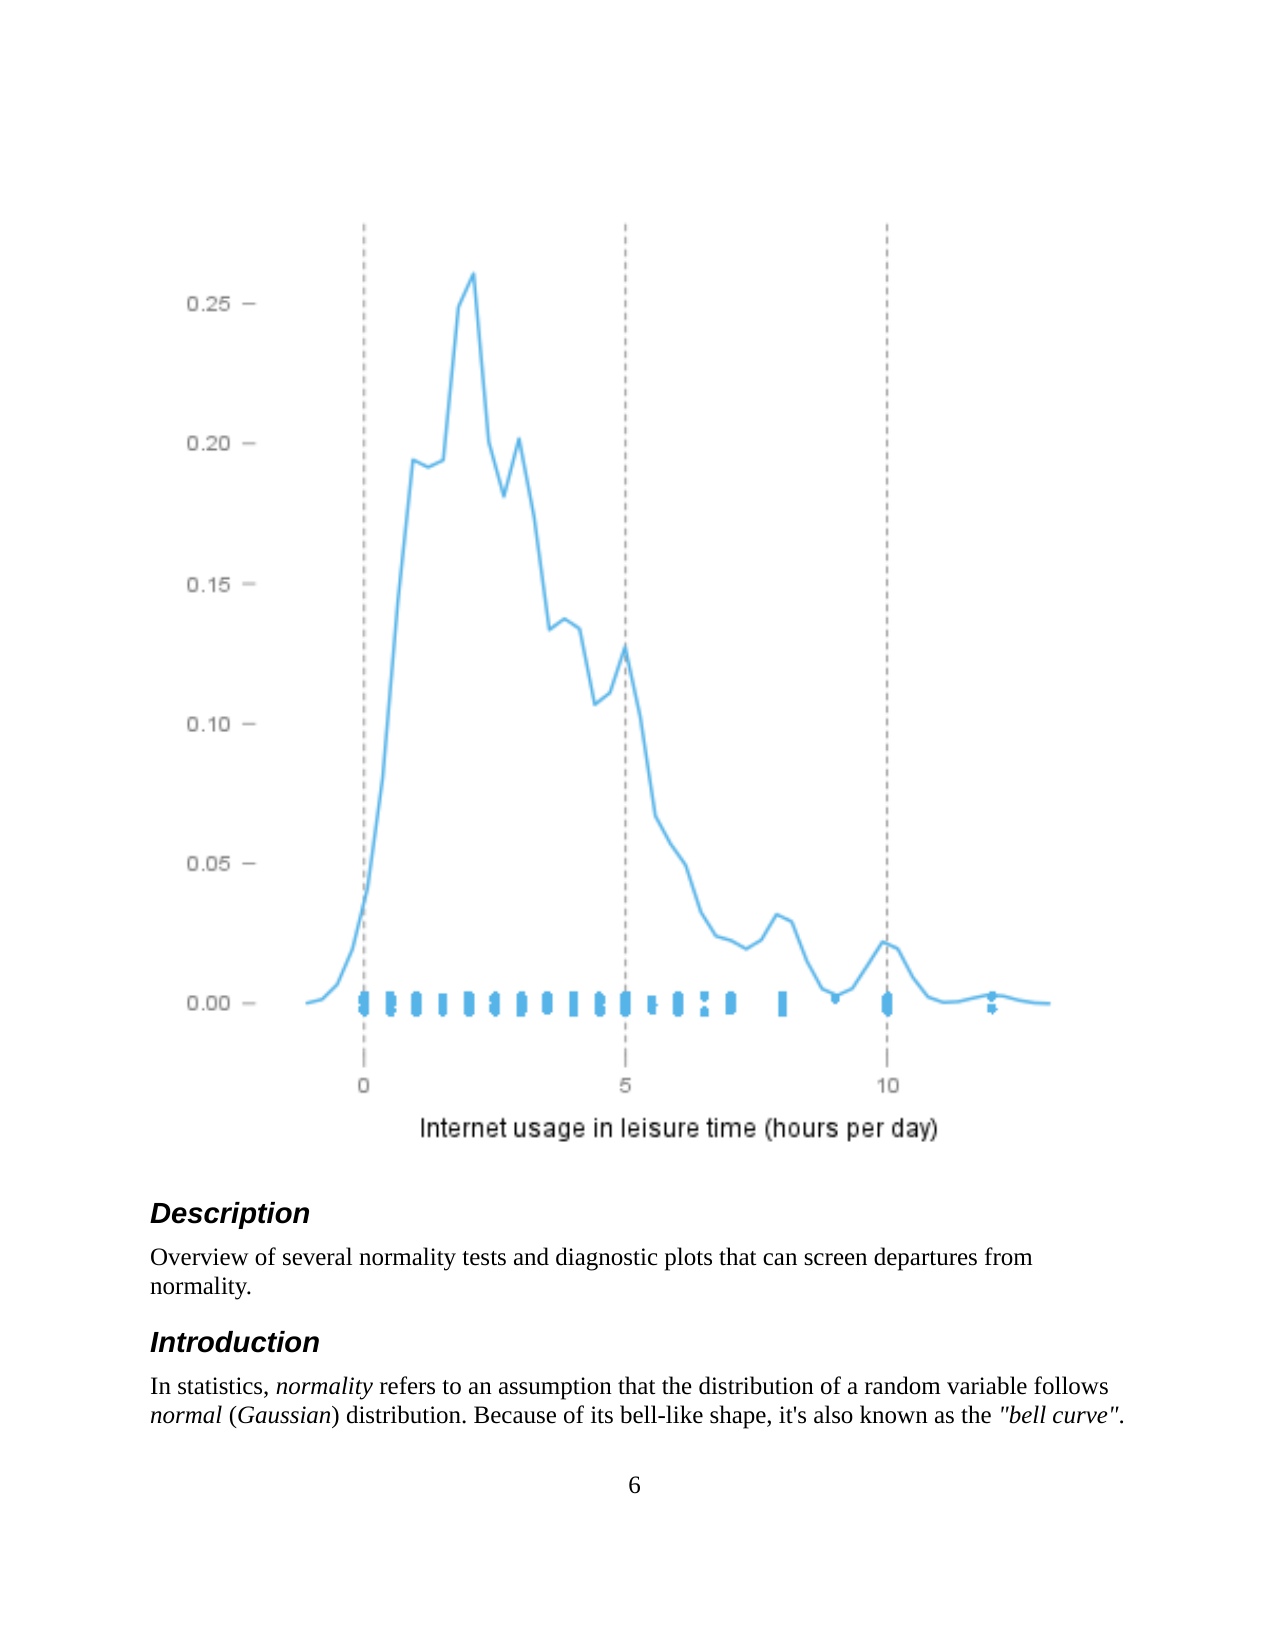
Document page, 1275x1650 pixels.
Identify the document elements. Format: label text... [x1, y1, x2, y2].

text Overview of several normality tests and diagnostic plots that can screen departures from normality. [150, 1242, 1125, 1300]
text In statistics, normality refers to an assumption that the distribution of a random variable follows normal (Gaussian) distribution. Because of its bell-like shape, it's also known as the "bell curve". [150, 1371, 1125, 1428]
subtitle Description [150, 1196, 1125, 1230]
picture [150, 150, 1163, 1163]
subtitle Introduction [150, 1325, 1125, 1358]
